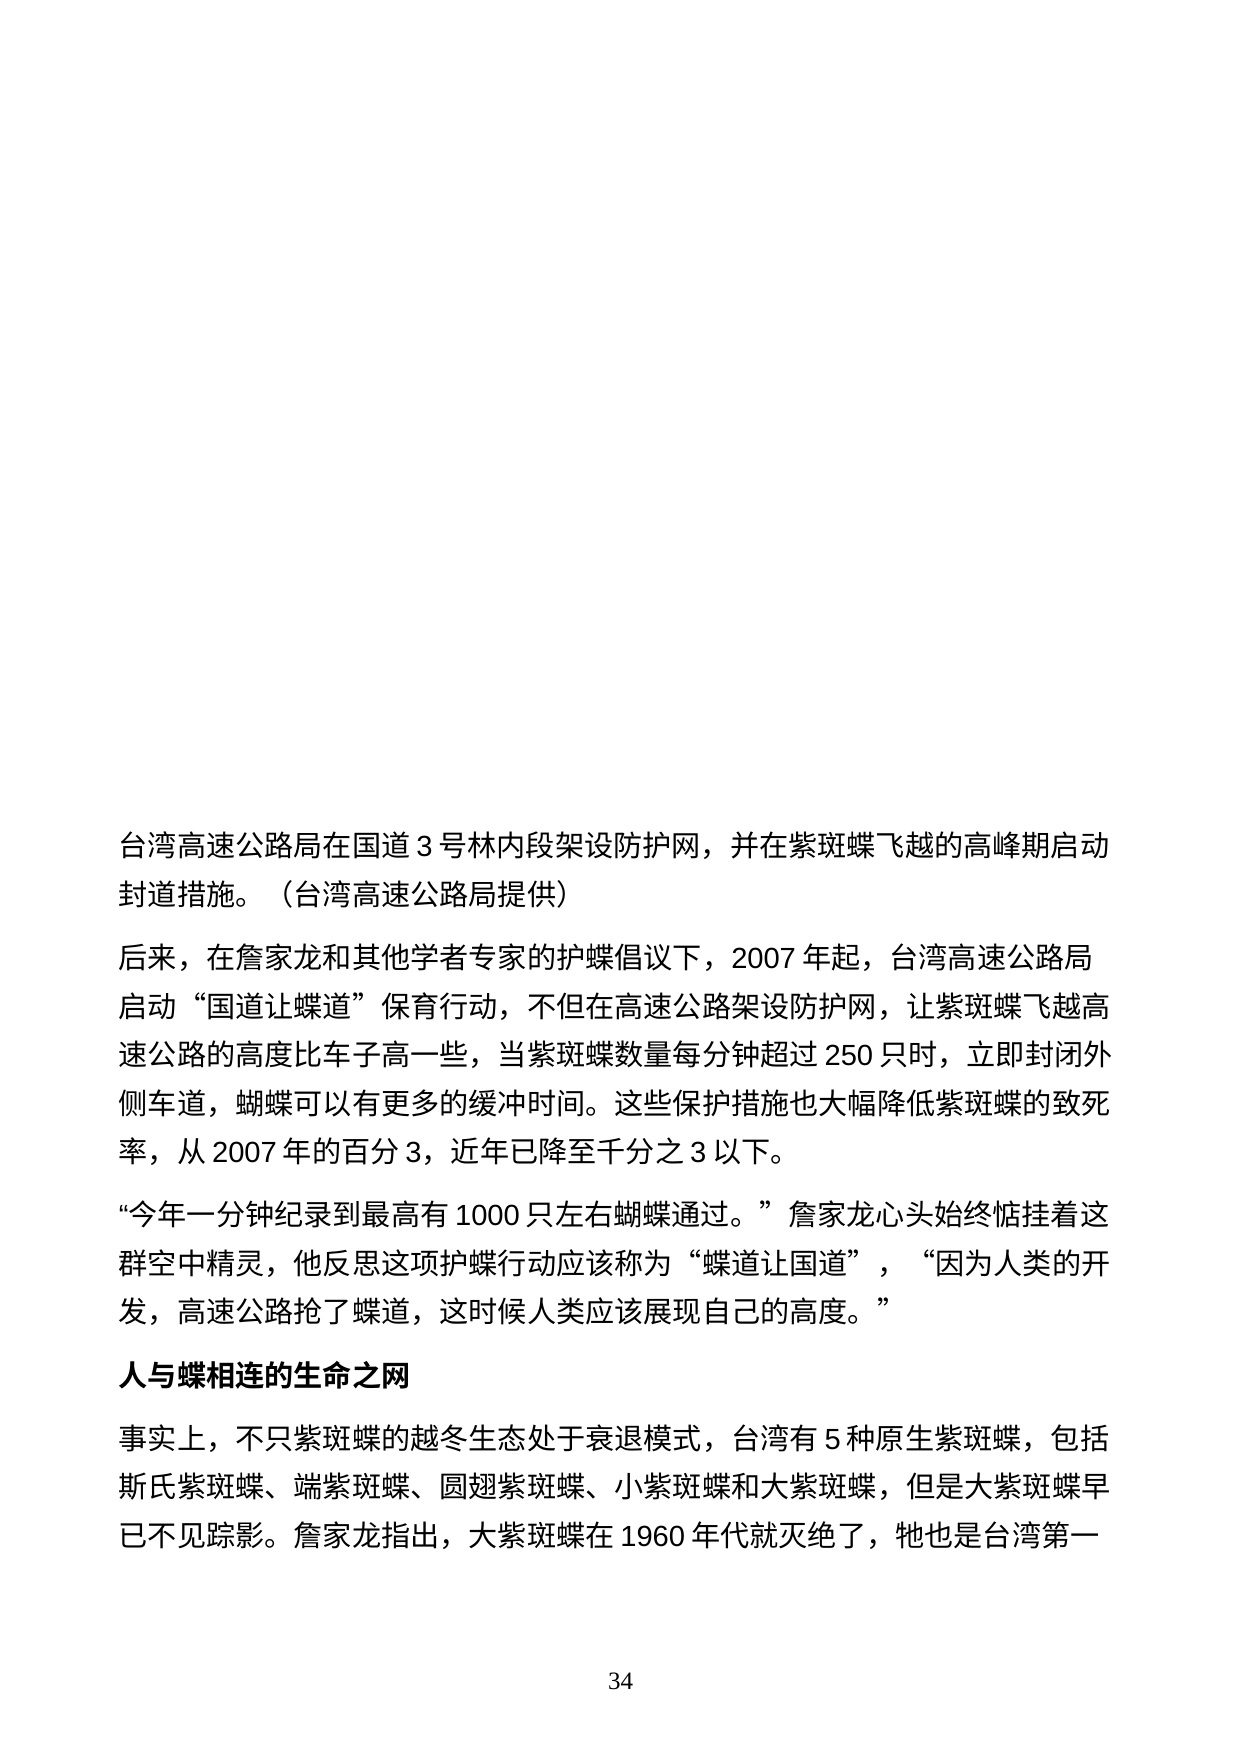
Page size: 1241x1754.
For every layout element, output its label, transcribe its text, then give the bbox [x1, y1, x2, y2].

text “今年一分钟纪录到最高有1000只左右蝴蝶通过。”詹家龙心头始终惦挂着这群空中精灵，他反思这项护蝶行动应该称为“蝶道让国道”，“因为人类的开发，高速公路抢了蝶道，这时候人类应该展现自己的高度。” [118, 1192, 1122, 1331]
text 人与蝶相连的生命之网 [118, 1352, 1122, 1394]
text 事实上，不只紫斑蝶的越冬生态处于衰退模式，台湾有5种原生紫斑蝶，包括斯氏紫斑蝶、端紫斑蝶、圆翅紫斑蝶、小紫斑蝶和大紫斑蝶，但是大紫斑蝶早已不见踪影。詹家龙指出，大紫斑蝶在1960年代就灭绝了，牠也是台湾第一 [118, 1415, 1122, 1554]
text 台湾高速公路局在国道3号林内段架设防护网，并在紫斑蝶飞越的高峰期启动封道措施。（台湾高速公路局提供） [118, 118, 1122, 914]
text 后来，在詹家龙和其他学者专家的护蝶倡议下，2007年起，台湾高速公路局启动“国道让蝶道”保育行动，不但在高速公路架设防护网，让紫斑蝶飞越高速公路的高度比车子高一些，当紫斑蝶数量每分钟超过250只时，立即封闭外侧车道，蝴蝶可以有更多的缓冲时间。这些保护措施也大幅降低紫斑蝶的致死率，从2007年的百分3，近年已降至千分之3以下。 [118, 934, 1122, 1171]
